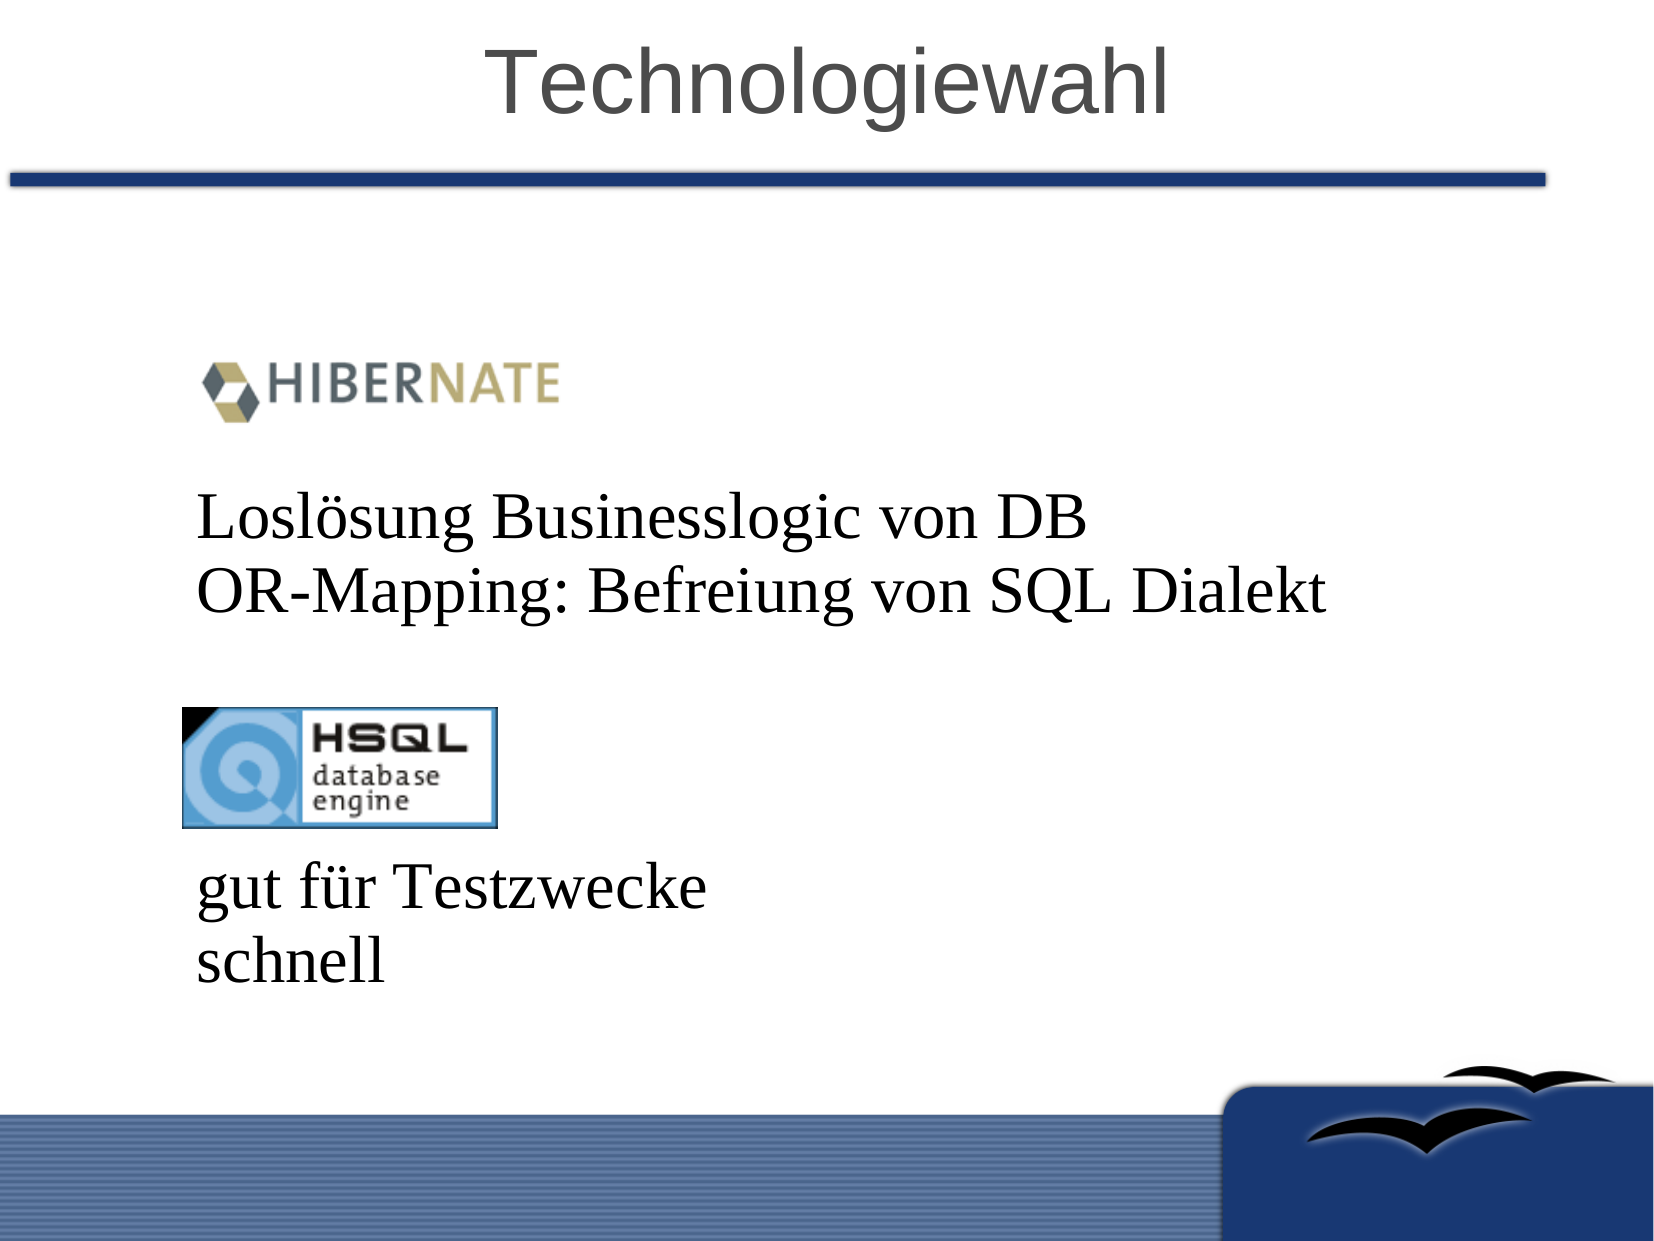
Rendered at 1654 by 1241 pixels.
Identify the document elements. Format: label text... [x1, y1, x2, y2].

picture [0, 0, 1654, 1241]
subtitle Loslösung Businesslogic von DB OR-Mapping: Befreiung von SQL Dialekt gut für Testzwecke schnell [121, 273, 1534, 1056]
title Technologiewahl [121, 0, 1534, 164]
